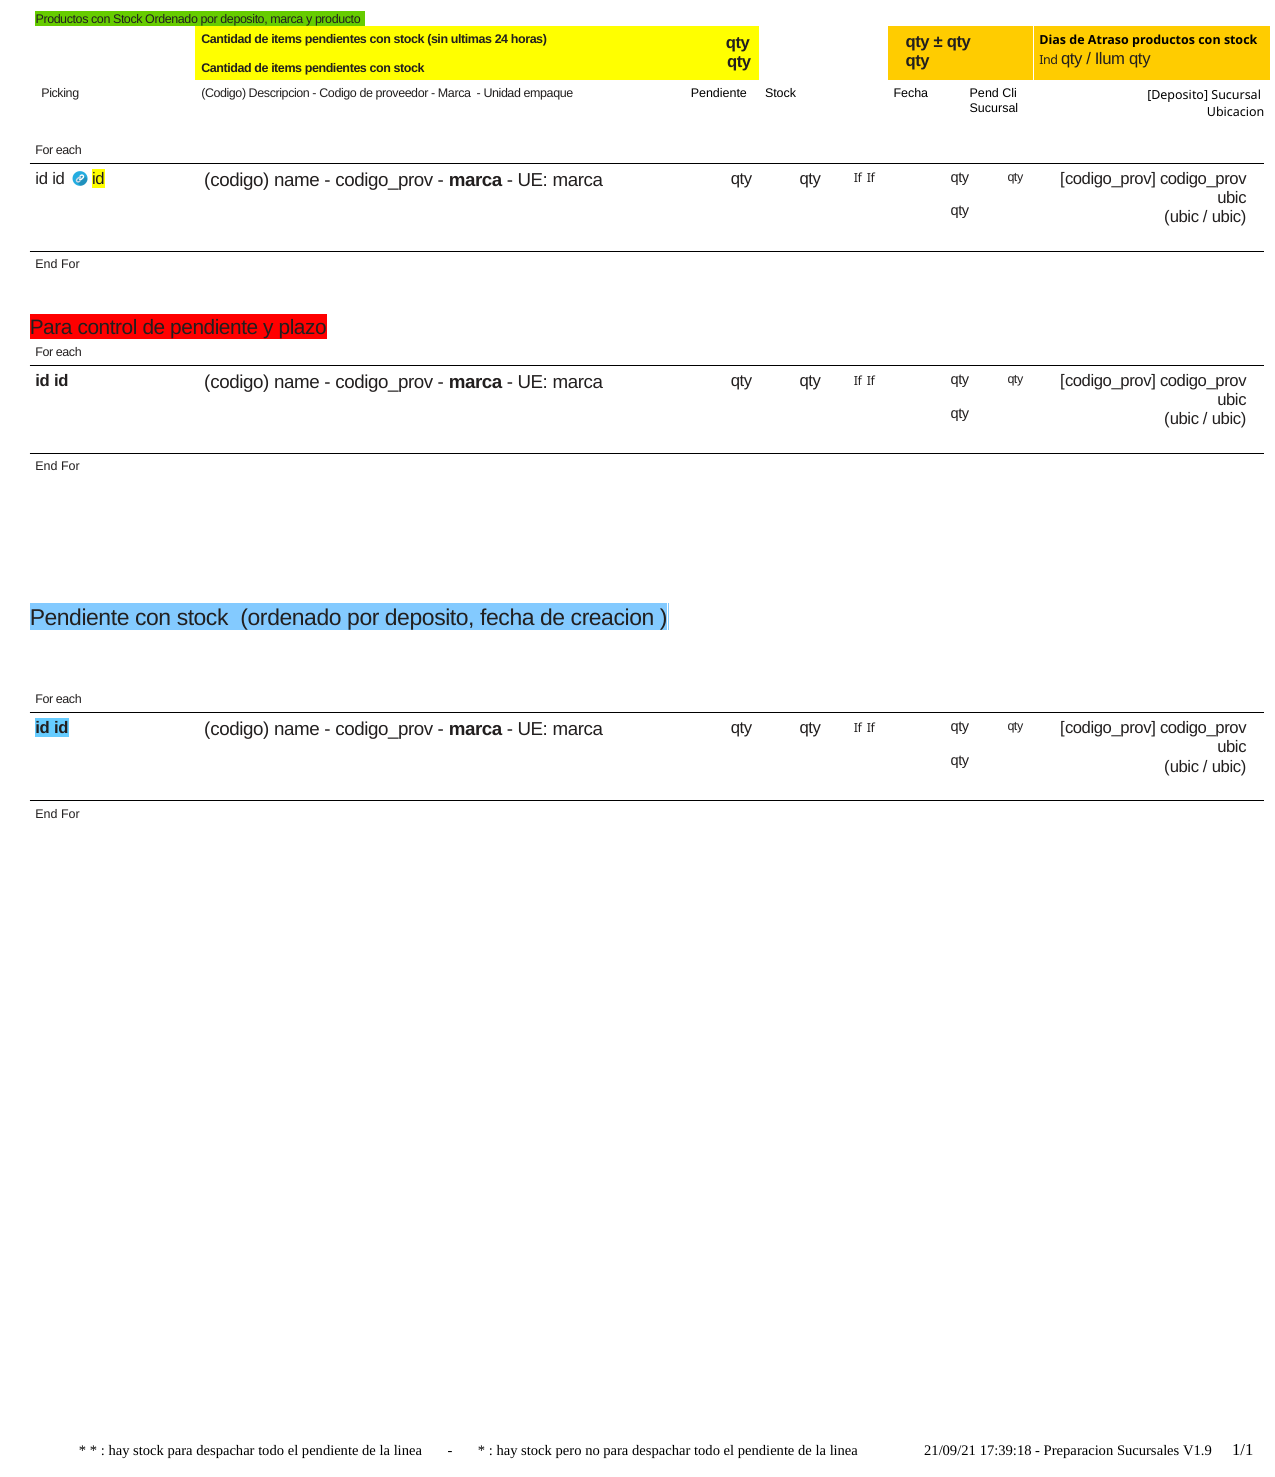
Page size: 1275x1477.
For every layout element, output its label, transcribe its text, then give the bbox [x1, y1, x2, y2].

text Para control de pendiente y plazo [29, 314, 1254, 339]
table_header [831, 686, 887, 712]
table_cell [195, 801, 685, 835]
table_cell id id [30, 366, 194, 453]
table_cell qty [685, 164, 760, 251]
table_header [685, 686, 760, 712]
picture [68, 171, 92, 186]
table_header For each [30, 339, 194, 365]
text Pendiente con stock (ordenado por deposito, fecha de creacion ) [29, 602, 1246, 630]
table_header [685, 339, 760, 365]
table_cell qty [685, 366, 760, 453]
table_cell [831, 454, 887, 487]
table_header [887, 339, 1033, 365]
table_cell qty [760, 164, 831, 251]
table_cell id id id [30, 164, 194, 251]
table_header [831, 339, 887, 365]
table_cell [760, 252, 831, 285]
table_cell (codigo) name - codigo_prov - marca - UE: marca [195, 366, 685, 453]
table_cell [760, 454, 831, 487]
table_header [831, 137, 887, 163]
table_cell [685, 454, 760, 487]
table_cell qty qty [887, 366, 981, 453]
table_header [685, 137, 760, 163]
table_cell If If [831, 713, 887, 800]
table_cell [887, 454, 1033, 487]
table_cell [195, 454, 685, 487]
table_header [195, 137, 685, 163]
table_cell [codigo_prov] codigo_prov ubic (ubic / ubic) [1034, 366, 1264, 453]
table_cell qty [981, 713, 1033, 800]
table_header [887, 686, 1033, 712]
table_cell (codigo) name - codigo_prov - marca - UE: marca [195, 164, 685, 251]
table_cell [195, 252, 685, 285]
table_cell (codigo) name - codigo_prov - marca - UE: marca [195, 713, 685, 800]
table_cell qty [760, 366, 831, 453]
table_header [760, 137, 831, 163]
table_cell [685, 252, 760, 285]
table_header [195, 686, 685, 712]
table_cell qty [981, 366, 1033, 453]
table_header For each [30, 137, 194, 163]
table_header [1034, 137, 1264, 163]
table_cell End For [30, 252, 194, 285]
table_cell [1034, 252, 1264, 285]
table_cell qty qty [887, 713, 981, 800]
table_cell [887, 801, 1033, 835]
table_cell qty [685, 713, 760, 800]
table_cell qty qty [887, 164, 981, 251]
table_cell qty [981, 164, 1033, 251]
table_header [887, 137, 1033, 163]
table_header For each [30, 686, 194, 712]
table_cell id id [30, 713, 194, 800]
table_cell qty [760, 713, 831, 800]
table_header [195, 339, 685, 365]
table_header [1034, 686, 1264, 712]
table_cell [831, 801, 887, 835]
table_cell [codigo_prov] codigo_prov ubic (ubic / ubic) [1034, 713, 1264, 800]
table_cell If If [831, 366, 887, 453]
table_cell If If [831, 164, 887, 251]
table_cell [685, 801, 760, 835]
table_cell [1034, 454, 1264, 487]
table_header [760, 339, 831, 365]
table_cell End For [30, 801, 194, 835]
table_cell [codigo_prov] codigo_prov ubic (ubic / ubic) [1034, 164, 1264, 251]
table_cell [831, 252, 887, 285]
table_cell [887, 252, 1033, 285]
table_header [760, 686, 831, 712]
table_cell [760, 801, 831, 835]
table_cell End For [30, 454, 194, 487]
table_cell [1034, 801, 1264, 835]
table_header [1034, 339, 1264, 365]
